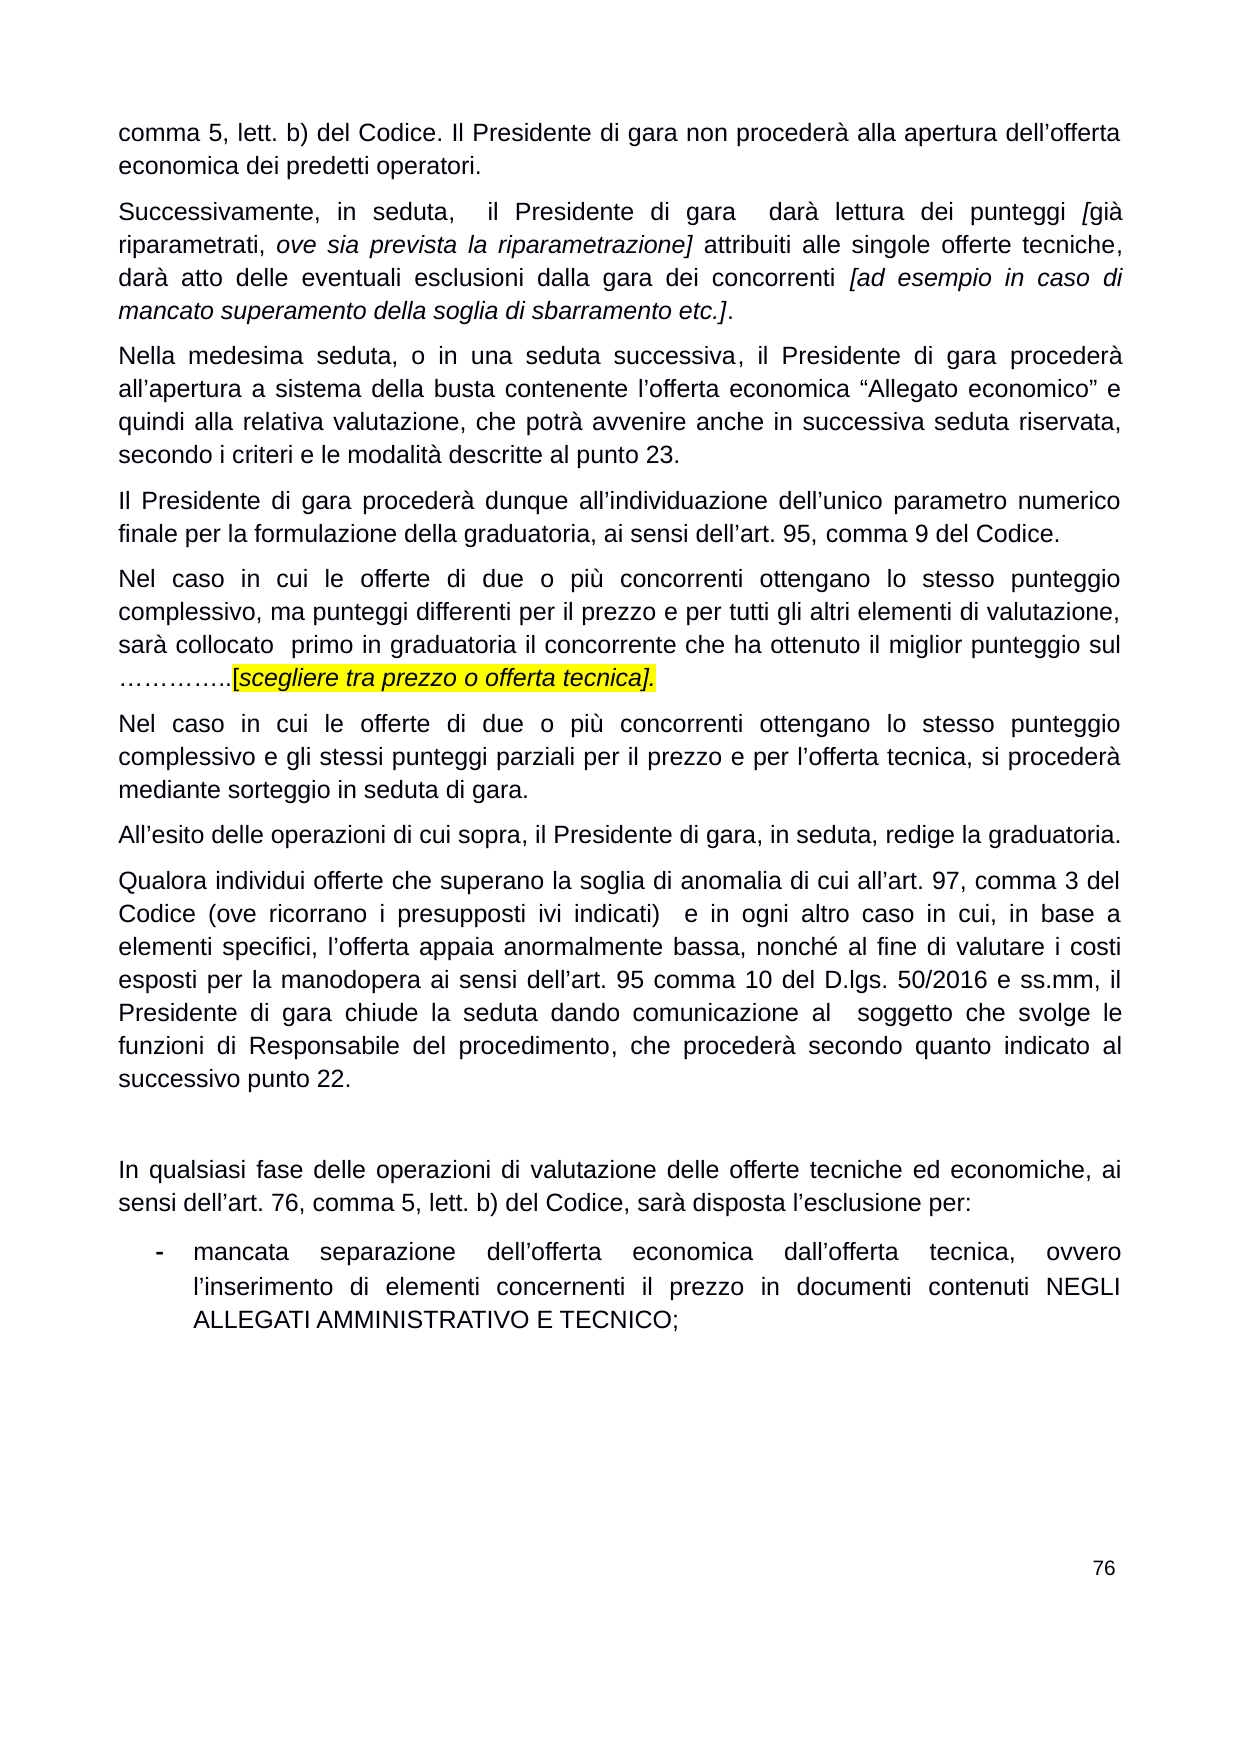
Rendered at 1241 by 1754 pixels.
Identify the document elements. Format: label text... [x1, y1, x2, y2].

text Qualora individui offerte che superano la soglia di anomalia di cui all’art. 97, comma 3 del Codice (ove ricorrano i presupposti ivi indicati) e in ogni altro caso in cui, in base a elementi specifici, l’offerta appaia anormalmente bassa, nonché al fine di valutare i costi esposti per la manodopera ai sensi dell’art. 95 comma 10 del D.lgs. 50/2016 e ss.mm, il Presidente di gara chiude la seduta dando comunicazione al soggetto che svolge le funzioni di Responsabile del procedimento, che procederà secondo quanto indicato al successivo punto 22. [118, 866, 1123, 1093]
text Nel caso in cui le offerte di due o più concorrenti ottengano lo stesso punteggio complessivo, ma punteggi differenti per il prezzo e per tutti gli altri elementi di valutazione, sarà collocato primo in graduatoria il concorrente che ha ottenuto il miglior punteggio sul …………..[scegliere tra prezzo o offerta tecnica]. [118, 564, 1123, 692]
text Nella medesima seduta, o in una seduta successiva, il Presidente di gara procederà all’apertura a sistema della busta contenente l’offerta economica “Allegato economico” e quindi alla relativa valutazione, che potrà avvenire anche in successiva seduta riservata, secondo i criteri e le modalità descritte al punto 23. [118, 341, 1123, 469]
text Successivamente, in seduta, il Presidente di gara darà lettura dei punteggi [già riparametrati, ove sia prevista la riparametrazione] attribuiti alle singole offerte tecniche, darà atto delle eventuali esclusioni dalla gara dei concorrenti [ad esempio in caso di mancato superamento della soglia di sbarramento etc.]. [118, 197, 1123, 324]
list mancata separazione dell’offerta economica dall’offerta tecnica, ovvero l’inserimento di elementi concernenti il prezzo in documenti contenuti NEGLI ALLEGATI AMMINISTRATIVO E TECNICO; [156, 1234, 1123, 1334]
text Nel caso in cui le offerte di due o più concorrenti ottengano lo stesso punteggio complessivo e gli stessi punteggi parziali per il prezzo e per l’offerta tecnica, si procederà mediante sorteggio in seduta di gara. [118, 709, 1123, 804]
text In qualsiasi fase delle operazioni di valutazione delle offerte tecniche ed economiche, ai sensi dell’art. 76, comma 5, lett. b) del Codice, sarà disposta l’esclusione per: [118, 1155, 1123, 1217]
text comma 5, lett. b) del Codice. Il Presidente di gara non procederà alla apertura dell’offerta economica dei predetti operatori. [118, 118, 1123, 180]
text All’esito delle operazioni di cui sopra, il Presidente di gara, in seduta, redige la graduatoria. [118, 821, 1123, 849]
text Il Presidente di gara procederà dunque all’individuazione dell’unico parametro numerico finale per la formulazione della graduatoria, ai sensi dell’art. 95, comma 9 del Codice. [118, 486, 1123, 548]
